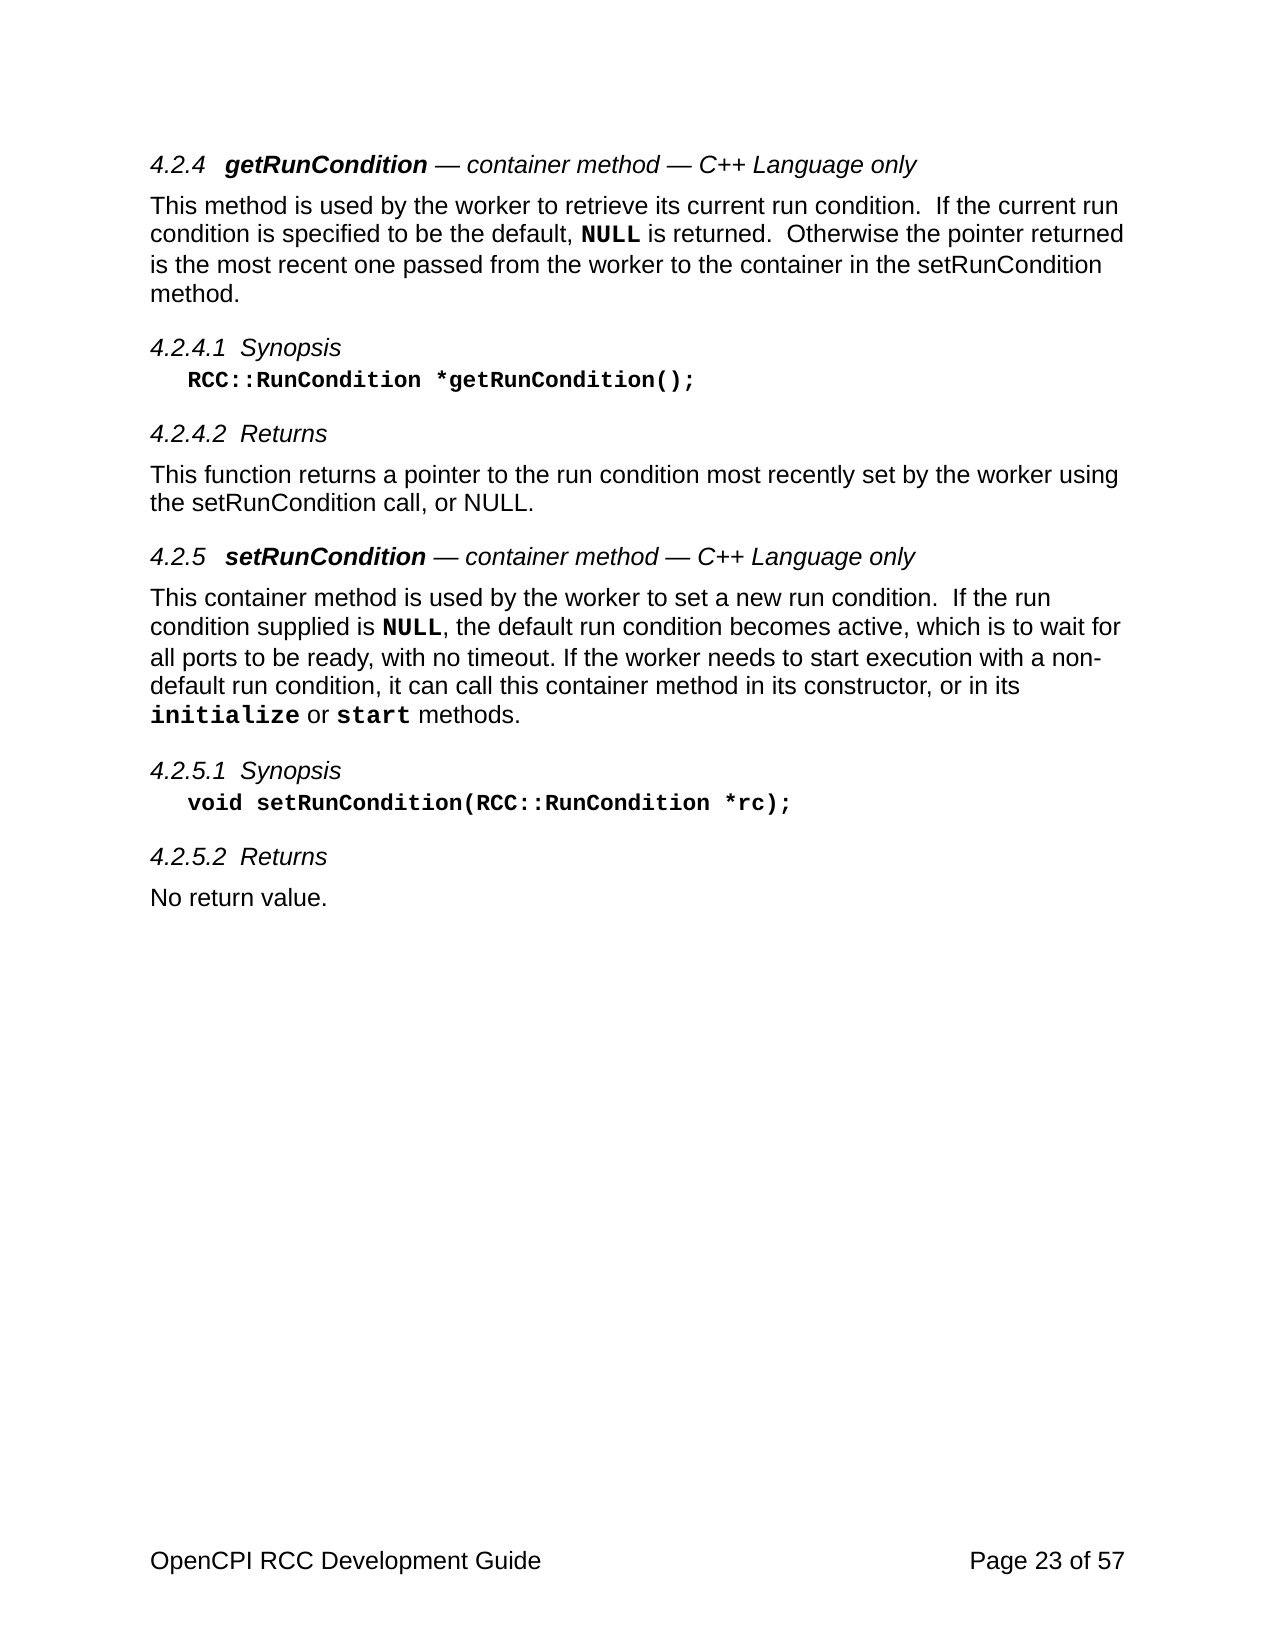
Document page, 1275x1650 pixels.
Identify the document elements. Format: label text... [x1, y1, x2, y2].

text This container method is used by the worker to set a new run condition. If the run condition supplied is NULL, the default run condition becomes active, which is to wait for all ports to be ready, with no timeout. If the worker needs to start execution with a non-default run condition, it can call this container method in its constructor, or in its initialize or start methods. [150, 583, 1125, 731]
subtitle Returns [150, 419, 1125, 448]
text No return value. [150, 883, 1125, 911]
text This function returns a pointer to the run condition most recently set by the worker using the setRunCondition call, or NULL. [150, 459, 1125, 517]
subtitle Synopsis [150, 756, 1125, 785]
text This method is used by the worker to retrieve its current run condition. If the current run condition is specified to be the default, NULL is returned. Otherwise the pointer returned is the most recent one passed from the worker to the container in the setRunCondition method. [150, 191, 1125, 308]
subtitle getRunCondition — container method — C++ Language only [150, 150, 1125, 179]
subtitle Synopsis [150, 333, 1125, 362]
text void setRunCondition(RCC::RunCondition *rc); [187, 791, 1125, 817]
subtitle Returns [150, 842, 1125, 871]
text RCC::RunCondition *getRunCondition(); [187, 368, 1125, 394]
subtitle setRunCondition — container method — C++ Language only [150, 542, 1125, 571]
